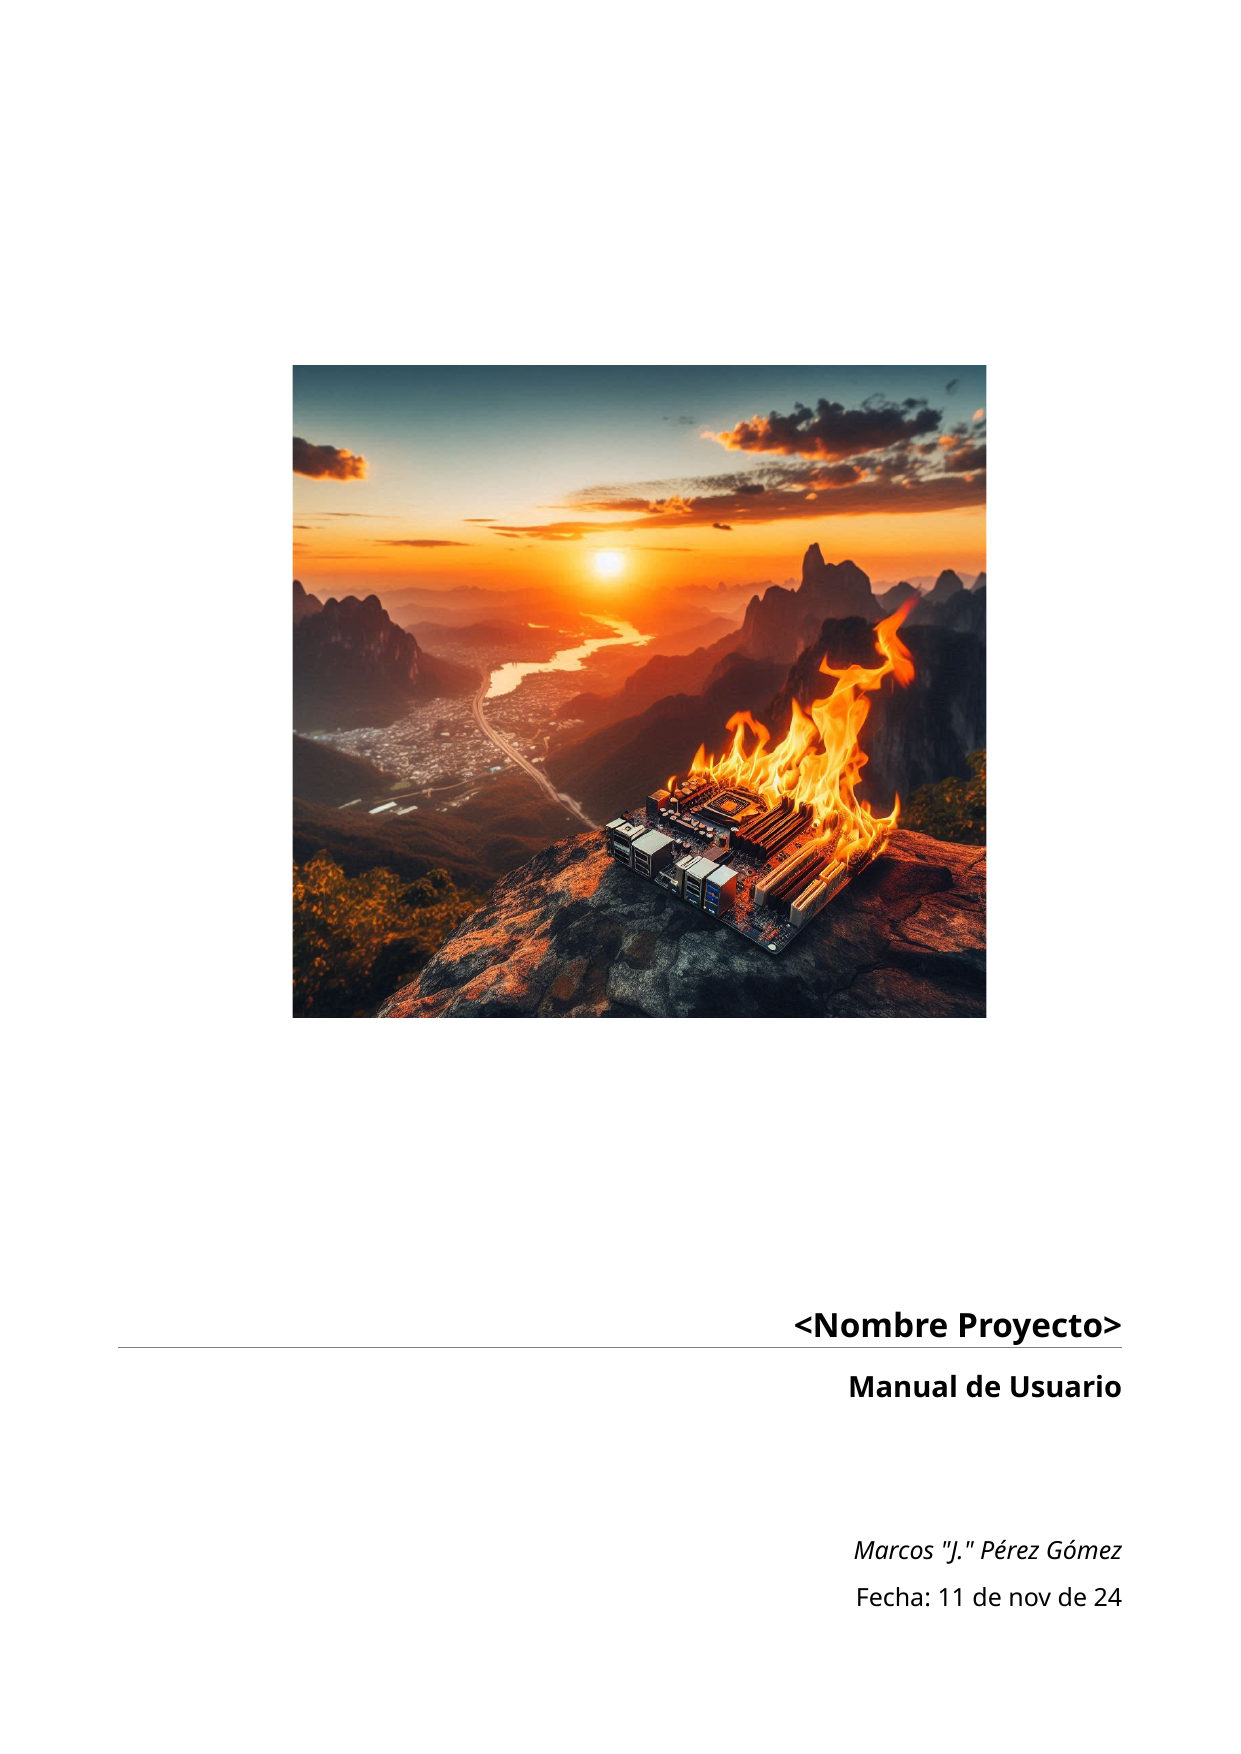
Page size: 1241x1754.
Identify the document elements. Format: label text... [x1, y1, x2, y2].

title Manual de Usuario [118, 1366, 1122, 1406]
text <Nombre Proyecto> [118, 1302, 1122, 1347]
text Marcos "J." Pérez Gómez [118, 1533, 1122, 1567]
text Fecha: 11 de nov de 24 [118, 1579, 1122, 1613]
picture [292, 365, 987, 1018]
